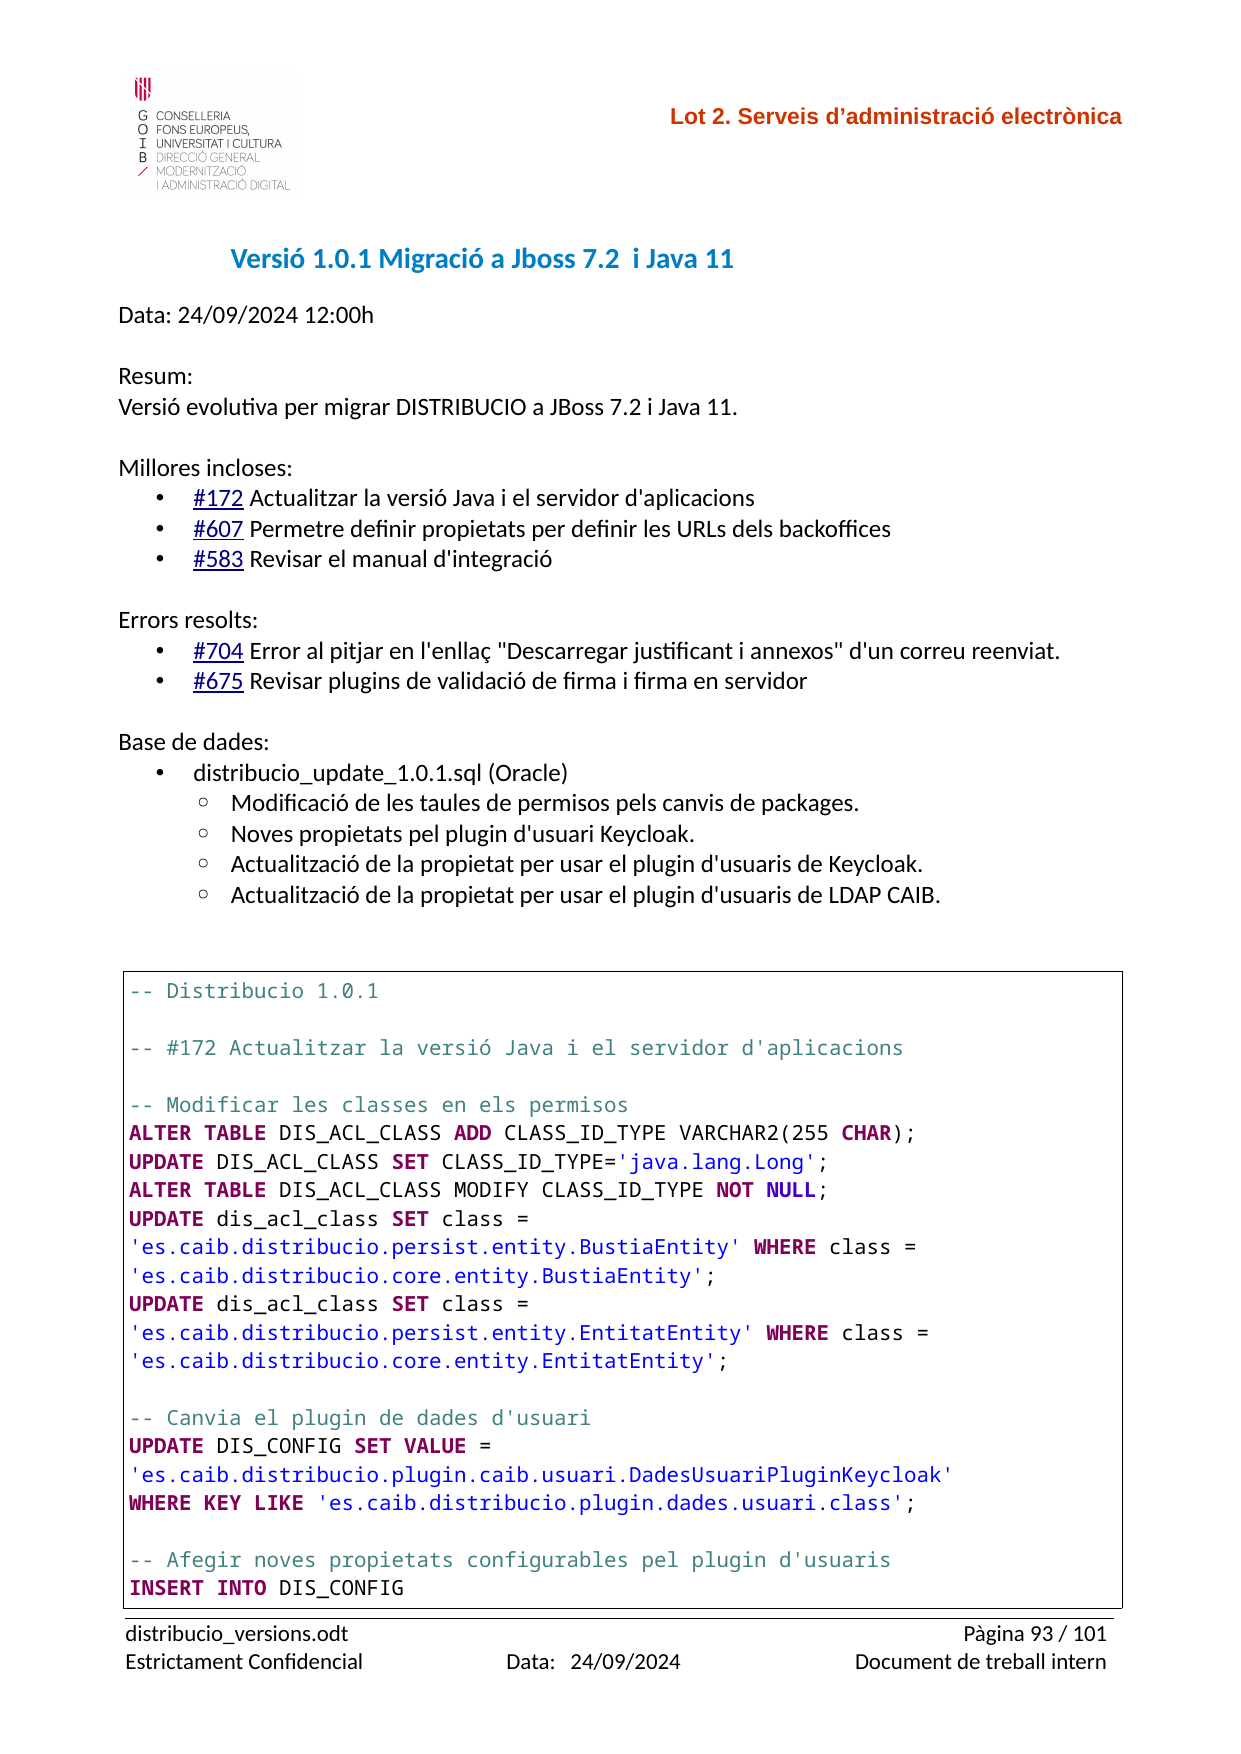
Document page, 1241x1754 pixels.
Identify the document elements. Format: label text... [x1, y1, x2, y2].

table_header -- Distribucio 1.0.1 -- #172 Actualitzar la versió Java i el servidor d'aplicacions -- Modificar les classes en els permisos ALTER TABLE DIS_ACL_CLASS ADD CLASS_ID_TYPE VARCHAR2(255 CHAR); UPDATE DIS_ACL_CLASS SET CLASS_ID_TYPE='java.lang.Long'; ALTER TABLE DIS_ACL_CLASS MODIFY CLASS_ID_TYPE NOT NULL; UPDATE dis_acl_class SET class = 'es.caib.distribucio.persist.entity.BustiaEntity' WHERE class = 'es.caib.distribucio.core.entity.BustiaEntity'; UPDATE dis_acl_class SET class = 'es.caib.distribucio.persist.entity.EntitatEntity' WHERE class = 'es.caib.distribucio.core.entity.EntitatEntity'; -- Canvia el plugin de dades d'usuari UPDATE DIS_CONFIG SET VALUE = 'es.caib.distribucio.plugin.caib.usuari.DadesUsuariPluginKeycloak' WHERE KEY LIKE 'es.caib.distribucio.plugin.dades.usuari.class'; -- Afegir noves propietats configurables pel plugin d'usuaris INSERT INTO DIS_CONFIG [124, 972, 1122, 1608]
text Base de dades: [118, 726, 1122, 757]
list #675 Revisar plugins de validació de firma i firma en servidor [156, 665, 1122, 696]
list Modificació de les taules de permisos pels canvis de packages. [193, 787, 1122, 818]
list Actualització de la propietat per usar el plugin d'usuaris de Keycloak. [193, 848, 1122, 879]
list distribucio_update_1.0.1.sql (Oracle) [156, 757, 1122, 787]
text Errors resolts: [118, 604, 1122, 635]
list #704 Error al pitjar en l'enllaç "Descarregar justificant i annexos" d'un correu reenviat. [156, 635, 1122, 665]
list Noves propietats pel plugin d'usuari Keycloak. [193, 818, 1122, 848]
text Millores incloses: [118, 452, 1122, 482]
text Versió evolutiva per migrar DISTRIBUCIO a JBoss 7.2 i Java 11. [118, 391, 1122, 421]
list #607 Permetre definir propietats per definir les URLs dels backoffices [156, 513, 1122, 543]
picture [126, 70, 299, 197]
list #583 Revisar el manual d'integració [156, 543, 1122, 574]
list #172 Actualitzar la versió Java i el servidor d'aplicacions [156, 482, 1122, 513]
text Data: 24/09/2024 12:00h [118, 299, 1122, 329]
subtitle Versió 1.0.1 Migració a Jboss 7.2 i Java 11 [153, 240, 1122, 275]
text Resum: [118, 360, 1122, 391]
list Actualització de la propietat per usar el plugin d'usuaris de LDAP CAIB. [193, 879, 1122, 909]
